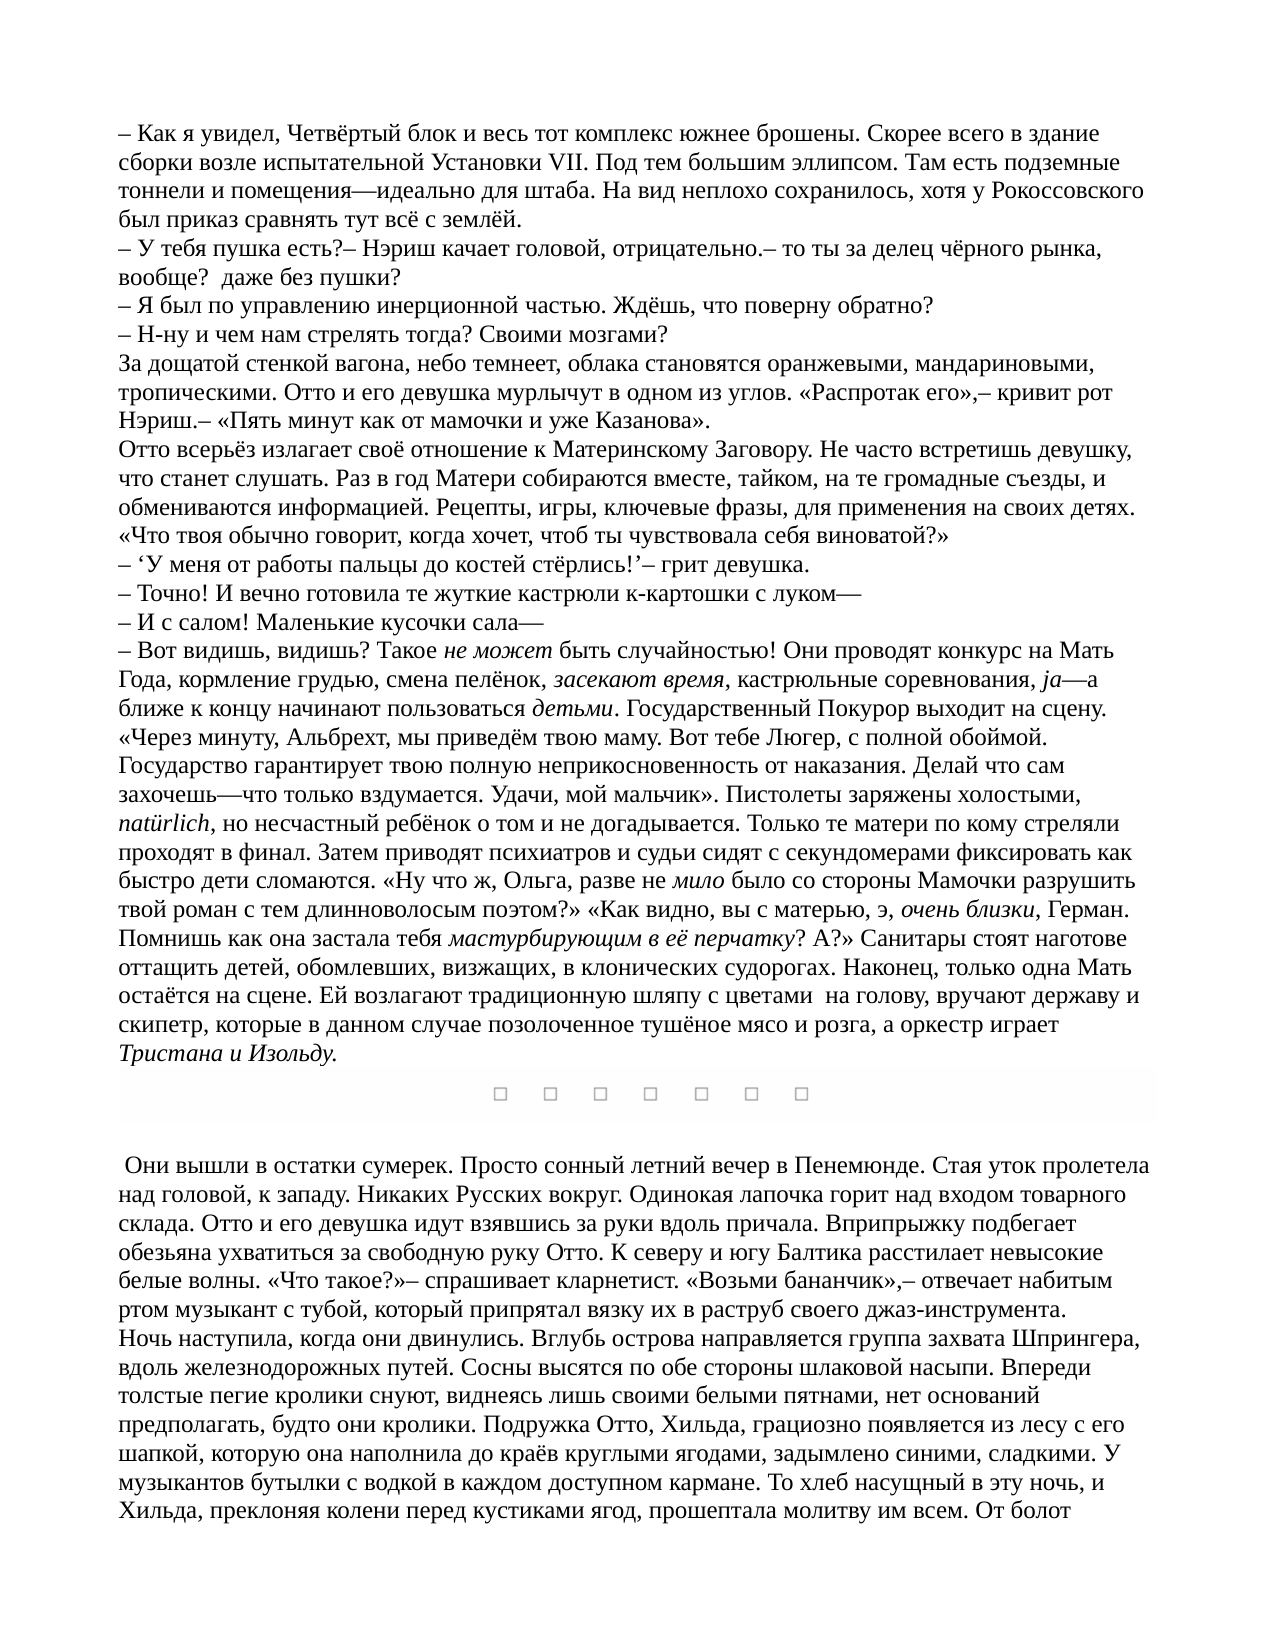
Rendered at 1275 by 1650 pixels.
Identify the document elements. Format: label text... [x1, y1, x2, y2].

text – Н-ну и чем нам стрелять тогда? Своими мозгами? [118, 319, 1157, 348]
text – ‘У меня от работы пальцы до костей стёрлись!’– грит девушка. [118, 549, 1157, 578]
text Они вышли в остатки сумерек. Просто сонный летний вечер в Пенемюнде. Стая уток пролетела над головой, к западу. Никаких Русских вокруг. Одинокая лапочка горит над входом товарного склада. Отто и его девушка идут взявшись за руки вдоль причала. Вприпрыжку подбегает обезьяна ухватиться за свободную руку Отто. К северу и югу Балтика расстилает невысокие белые волны. «Что такое?»– спрашивает кларнетист. «Возьми бананчик»,– отвечает набитым ртом музыкант с тубой, который припрятал вязку их в раструб своего джаз-инструмента. [118, 1151, 1157, 1323]
text Ночь наступила, когда они двинулись. Вглубь острова направляется группа захвата Шпрингера, вдоль железнодорожных путей. Сосны высятся по обе стороны шлаковой насыпи. Впереди толстые пегие кролики снуют, виднеясь лишь своими белыми пятнами, нет оснований предполагать, будто они кролики. Подружка Отто, Хильда, грациозно появляется из лесу с его шапкой, которую она наполнила до краёв круглыми ягодами, задымлено синими, сладкими. У музыкантов бутылки с водкой в каждом доступном кармане. То хлеб насущный в эту ночь, и Хильда, преклоняя колени перед кустиками ягод, прошептала молитву им всем. От болот [118, 1323, 1157, 1524]
text – У тебя пушка есть?– Нэриш качает головой, отрицательно.– то ты за делец чёрного рынка, вообще? даже без пушки? [118, 233, 1157, 291]
text – Я был по управлению инерционной частью. Ждёшь, что поверну обратно? [118, 291, 1157, 319]
text Отто всерьёз излагает своё отношение к Материнскому Заговору. Не часто встретишь девушку, что станет слушать. Раз в год Матери собираются вместе, тайком, на те громадные съезды, и обмениваются информацией. Рецепты, игры, ключевые фразы, для применения на своих детях. «Что твоя обычно говорит, когда хочет, чтоб ты чувствовала себя виноватой?» [118, 434, 1157, 549]
text – Точно! И вечно готовила те жуткие кастрюли к-картошки с луком— [118, 578, 1157, 607]
picture [118, 1066, 1157, 1122]
text – Как я увидел, Четвёртый блок и весь тот комплекс южнее брошены. Скорее всего в здание сборки возле испытательной Установки VII. Под тем большим эллипсом. Там есть подземные тоннели и помещения—идеально для штаба. На вид неплохо сохранилось, хотя у Рокоссовского был приказ сравнять тут всё с землёй. [118, 118, 1157, 233]
text За дощатой стенкой вагона, небо темнеет, облака становятся оранжевыми, мандариновыми, тропическими. Отто и его девушка мурлычут в одном из углов. «Распротак его»,– кривит рот Нэриш.– «Пять минут как от мамочки и уже Казанова». [118, 348, 1157, 434]
text – Вот видишь, видишь? Такое не может быть случайностью! Они проводят конкурс на Мать Года, кормление грудью, смена пелёнок, засекают время, кастрюльные соревнования, ja—а ближе к концу начинают пользоваться детьми. Государственный Покурор выходит на сцену. «Через минуту, Альбрехт, мы приведём твою маму. Вот тебе Люгер, с полной обоймой. Государство гарантирует твою полную неприкосновенность от наказания. Делай что сам захочешь—что только вздумается. Удачи, мой мальчик». Пистолеты заряжены холостыми, natürlich, но несчастный ребёнок о том и не догадывается. Только те матери по кому стреляли проходят в финал. Затем приводят психиатров и судьи сидят с секундомерами фиксировать как быстро дети сломаются. «Ну что ж, Ольга, разве не мило было со стороны Мамочки разрушить твой роман с тем длинноволосым поэтом?» «Как видно, вы с матерью, э, очень близки, Герман. Помнишь как она застала тебя мастурбирующим в её перчатку? А?» Санитары стоят наготове оттащить детей, обомлевших, визжащих, в клонических судорогах. Наконец, только одна Мать остаётся на сцене. Ей возлагают традиционную шляпу с цветами на голову, вручают державу и скипетр, которые в данном случае позолоченное тушёное мясо и розга, а оркестр играет Тристана и Изольду. [118, 636, 1157, 1066]
text – И с салом! Маленькие кусочки сала— [118, 607, 1157, 636]
